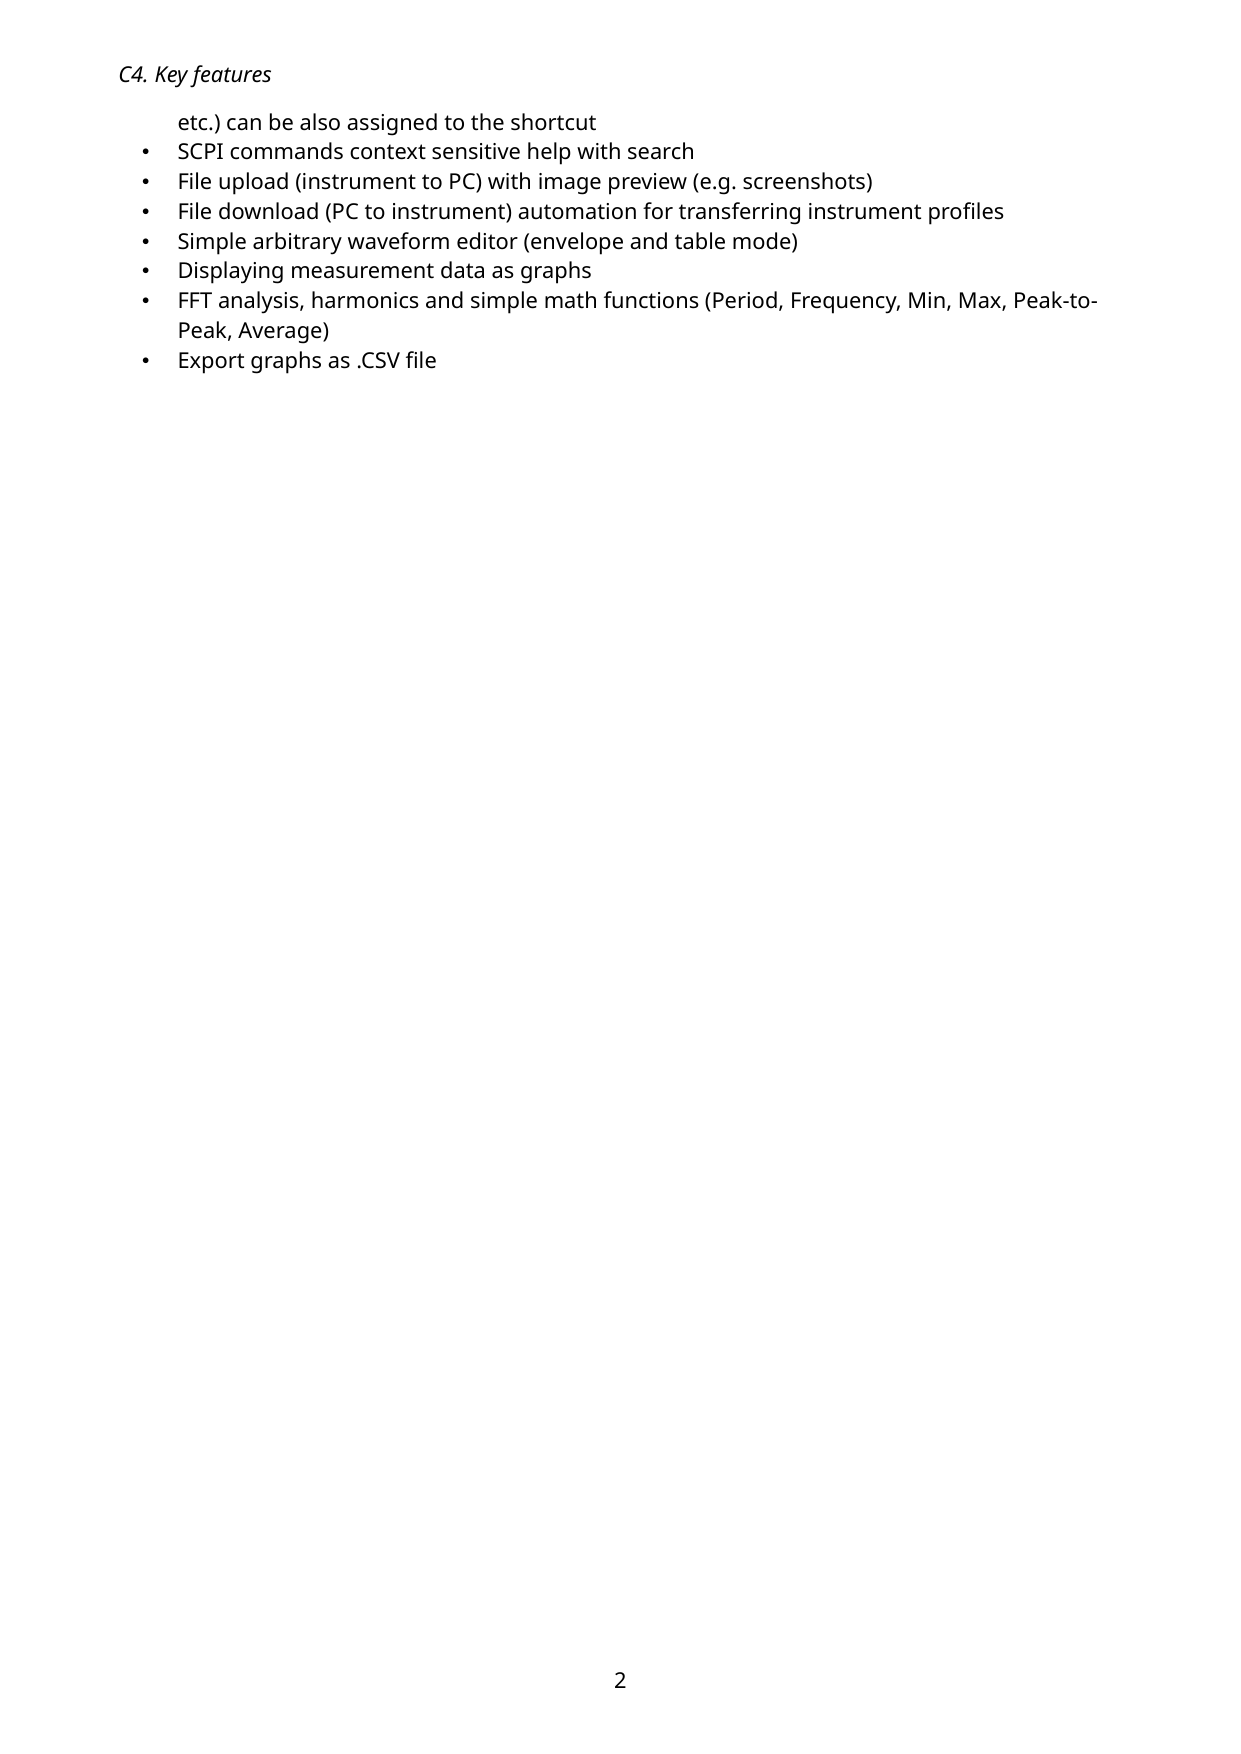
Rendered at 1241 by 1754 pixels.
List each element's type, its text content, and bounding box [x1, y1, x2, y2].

list Export graphs as .CSV file [142, 345, 1110, 375]
list SCPI commands context sensitive help with search [142, 136, 1110, 166]
list File upload (instrument to PC) with image preview (e.g. screenshots) [142, 166, 1110, 196]
list Simple arbitrary waveform editor (envelope and table mode) [142, 226, 1110, 256]
list Displaying measurement data as graphs [142, 256, 1110, 285]
list etc.) can be also assigned to the shortcut [142, 107, 1110, 136]
list FFT analysis, harmonics and simple math functions (Period, Frequency, Min, Max, Peak-to-Peak, Average) [142, 285, 1110, 345]
list File download (PC to instrument) automation for transferring instrument profiles [142, 196, 1110, 226]
